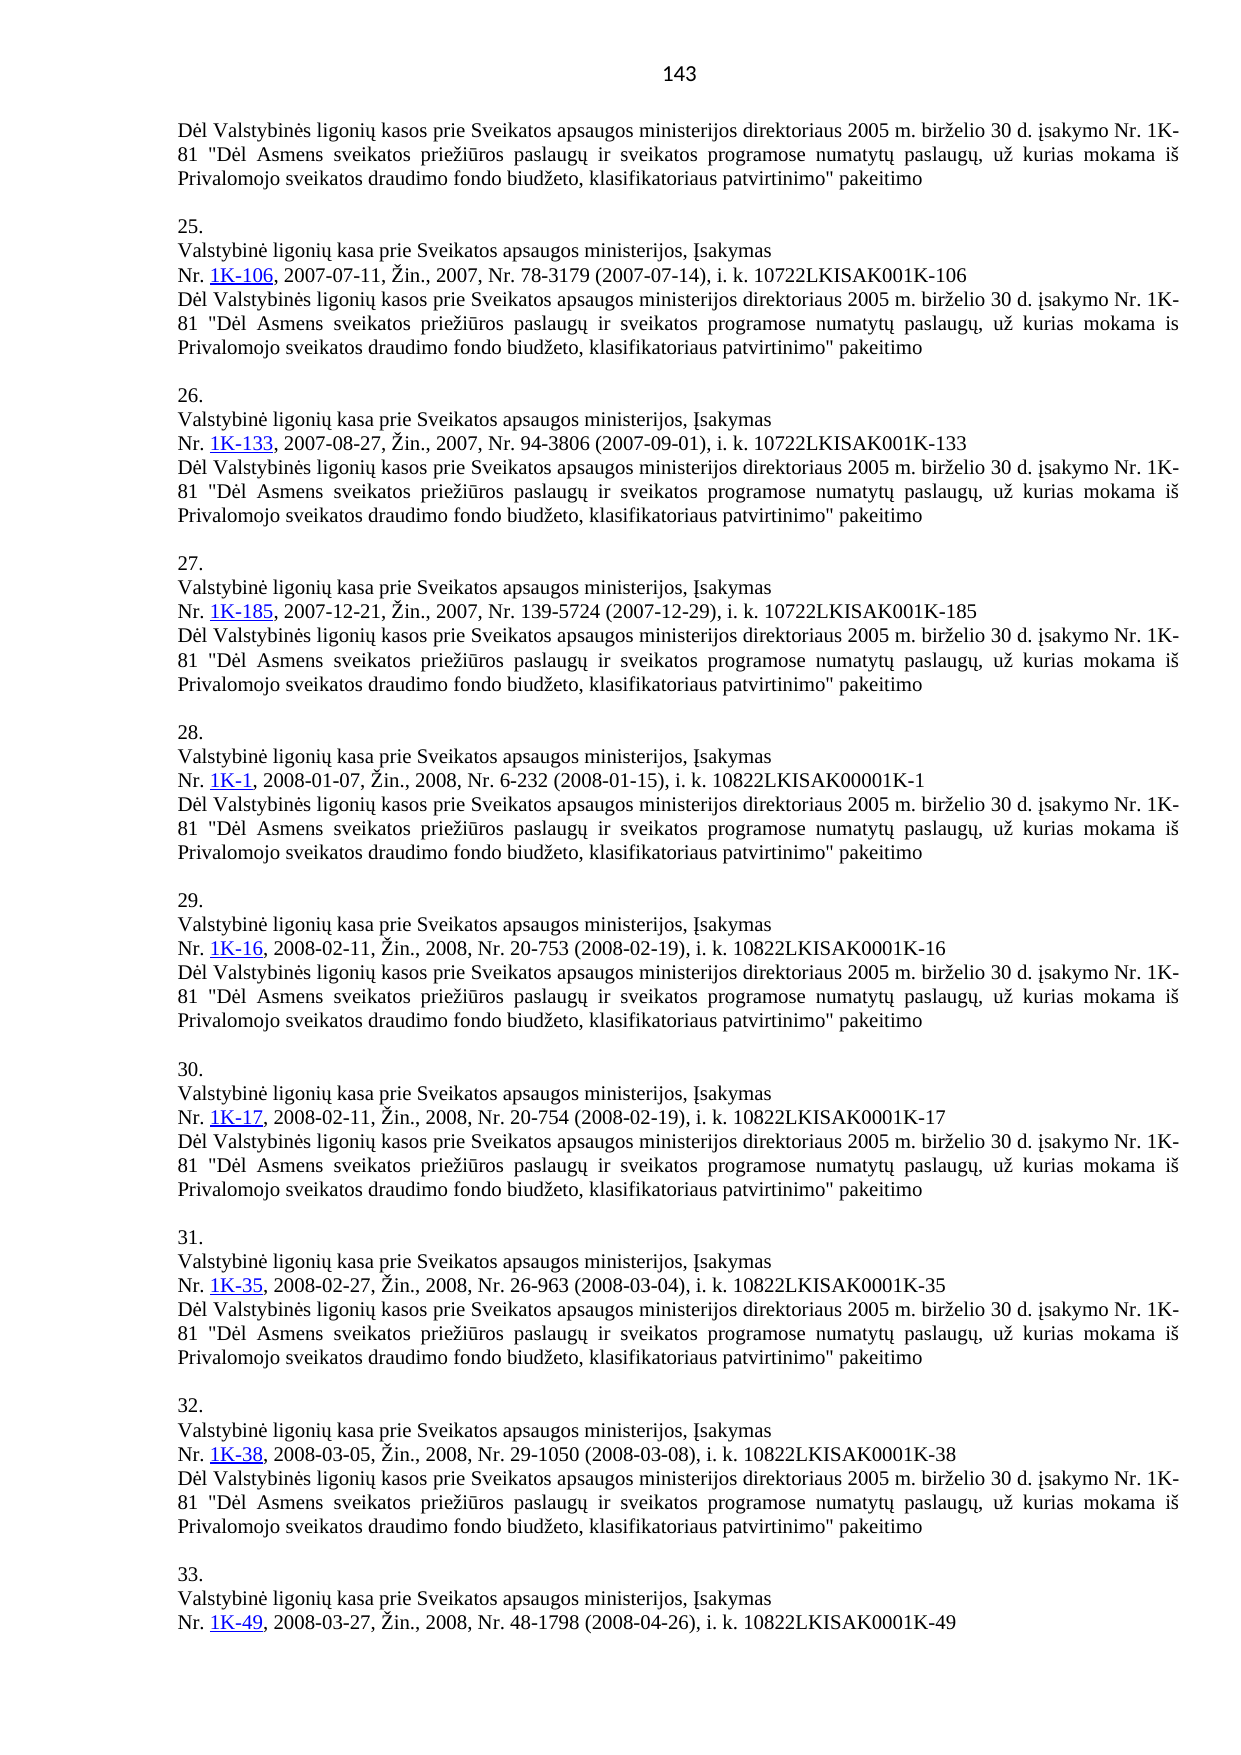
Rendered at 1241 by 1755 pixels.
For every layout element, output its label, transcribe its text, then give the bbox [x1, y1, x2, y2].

text 28. [177, 720, 1181, 744]
text Nr. 1K-35, 2008-02-27, Žin., 2008, Nr. 26-963 (2008-03-04), i. k. 10822LKISAK0001K-35 [177, 1273, 1181, 1297]
text 31. [177, 1225, 1181, 1249]
text Valstybinė ligonių kasa prie Sveikatos apsaugos ministerijos, Įsakymas [177, 575, 1181, 599]
text Nr. 1K-106, 2007-07-11, Žin., 2007, Nr. 78-3179 (2007-07-14), i. k. 10722LKISAK001K-106 [177, 262, 1181, 287]
text Dėl Valstybinės ligonių kasos prie Sveikatos apsaugos ministerijos direktoriaus 2005 m. birželio 30 d. įsakymo Nr. 1K-81 "Dėl Asmens sveikatos priežiūros paslaugų ir sveikatos programose numatytų paslaugų, už kurias mokama iš Privalomojo sveikatos draudimo fondo biudžeto, klasifikatoriaus patvirtinimo" pakeitimo [177, 1466, 1181, 1538]
text Nr. 1K-185, 2007-12-21, Žin., 2007, Nr. 139-5724 (2007-12-29), i. k. 10722LKISAK001K-185 [177, 599, 1181, 623]
text Valstybinė ligonių kasa prie Sveikatos apsaugos ministerijos, Įsakymas [177, 912, 1181, 936]
text Valstybinė ligonių kasa prie Sveikatos apsaugos ministerijos, Įsakymas [177, 407, 1181, 431]
text Dėl Valstybinės ligonių kasos prie Sveikatos apsaugos ministerijos direktoriaus 2005 m. birželio 30 d. įsakymo Nr. 1K-81 "Dėl Asmens sveikatos priežiūros paslaugų ir sveikatos programose numatytų paslaugų, už kurias mokama iš Privalomojo sveikatos draudimo fondo biudžeto, klasifikatoriaus patvirtinimo" pakeitimo [177, 1297, 1181, 1369]
text 27. [177, 551, 1181, 575]
text Valstybinė ligonių kasa prie Sveikatos apsaugos ministerijos, Įsakymas [177, 1417, 1181, 1442]
text Dėl Valstybinės ligonių kasos prie Sveikatos apsaugos ministerijos direktoriaus 2005 m. birželio 30 d. įsakymo Nr. 1K-81 "Dėl Asmens sveikatos priežiūros paslaugų ir sveikatos programose numatytų paslaugų, už kurias mokama iš Privalomojo sveikatos draudimo fondo biudžeto, klasifikatoriaus patvirtinimo" pakeitimo [177, 455, 1181, 527]
text 29. [177, 888, 1181, 912]
text Valstybinė ligonių kasa prie Sveikatos apsaugos ministerijos, Įsakymas [177, 1249, 1181, 1273]
text Dėl Valstybinės ligonių kasos prie Sveikatos apsaugos ministerijos direktoriaus 2005 m. birželio 30 d. įsakymo Nr. 1K-81 "Dėl Asmens sveikatos priežiūros paslaugų ir sveikatos programose numatytų paslaugų, už kurias mokama iš Privalomojo sveikatos draudimo fondo biudžeto, klasifikatoriaus patvirtinimo" pakeitimo [177, 118, 1181, 190]
text 33. [177, 1562, 1181, 1586]
text Nr. 1K-49, 2008-03-27, Žin., 2008, Nr. 48-1798 (2008-04-26), i. k. 10822LKISAK0001K-49 [177, 1610, 1181, 1634]
text Valstybinė ligonių kasa prie Sveikatos apsaugos ministerijos, Įsakymas [177, 744, 1181, 768]
text Nr. 1K-38, 2008-03-05, Žin., 2008, Nr. 29-1050 (2008-03-08), i. k. 10822LKISAK0001K-38 [177, 1442, 1181, 1466]
text Nr. 1K-1, 2008-01-07, Žin., 2008, Nr. 6-232 (2008-01-15), i. k. 10822LKISAK00001K-1 [177, 768, 1181, 792]
text 25. [177, 214, 1181, 238]
text Valstybinė ligonių kasa prie Sveikatos apsaugos ministerijos, Įsakymas [177, 1586, 1181, 1610]
text Dėl Valstybinės ligonių kasos prie Sveikatos apsaugos ministerijos direktoriaus 2005 m. birželio 30 d. įsakymo Nr. 1K-81 "Dėl Asmens sveikatos priežiūros paslaugų ir sveikatos programose numatytų paslaugų, už kurias mokama iš Privalomojo sveikatos draudimo fondo biudžeto, klasifikatoriaus patvirtinimo" pakeitimo [177, 623, 1181, 696]
text 26. [177, 383, 1181, 407]
text Dėl Valstybinės ligonių kasos prie Sveikatos apsaugos ministerijos direktoriaus 2005 m. birželio 30 d. įsakymo Nr. 1K-81 "Dėl Asmens sveikatos priežiūros paslaugų ir sveikatos programose numatytų paslaugų, už kurias mokama iš Privalomojo sveikatos draudimo fondo biudžeto, klasifikatoriaus patvirtinimo" pakeitimo [177, 1129, 1181, 1201]
text Valstybinė ligonių kasa prie Sveikatos apsaugos ministerijos, Įsakymas [177, 238, 1181, 262]
text Valstybinė ligonių kasa prie Sveikatos apsaugos ministerijos, Įsakymas [177, 1081, 1181, 1105]
text Nr. 1K-17, 2008-02-11, Žin., 2008, Nr. 20-754 (2008-02-19), i. k. 10822LKISAK0001K-17 [177, 1105, 1181, 1129]
text 32. [177, 1393, 1181, 1417]
text Dėl Valstybinės ligonių kasos prie Sveikatos apsaugos ministerijos direktoriaus 2005 m. birželio 30 d. įsakymo Nr. 1K-81 "Dėl Asmens sveikatos priežiūros paslaugų ir sveikatos programose numatytų paslaugų, už kurias mokama iš Privalomojo sveikatos draudimo fondo biudžeto, klasifikatoriaus patvirtinimo" pakeitimo [177, 960, 1181, 1032]
text Dėl Valstybinės ligonių kasos prie Sveikatos apsaugos ministerijos direktoriaus 2005 m. birželio 30 d. įsakymo Nr. 1K-81 "Dėl Asmens sveikatos priežiūros paslaugų ir sveikatos programose numatytų paslaugų, už kurias mokama is Privalomojo sveikatos draudimo fondo biudžeto, klasifikatoriaus patvirtinimo" pakeitimo [177, 287, 1181, 359]
text Nr. 1K-133, 2007-08-27, Žin., 2007, Nr. 94-3806 (2007-09-01), i. k. 10722LKISAK001K-133 [177, 431, 1181, 455]
text Dėl Valstybinės ligonių kasos prie Sveikatos apsaugos ministerijos direktoriaus 2005 m. birželio 30 d. įsakymo Nr. 1K-81 "Dėl Asmens sveikatos priežiūros paslaugų ir sveikatos programose numatytų paslaugų, už kurias mokama iš Privalomojo sveikatos draudimo fondo biudžeto, klasifikatoriaus patvirtinimo" pakeitimo [177, 792, 1181, 864]
text 30. [177, 1057, 1181, 1081]
text Nr. 1K-16, 2008-02-11, Žin., 2008, Nr. 20-753 (2008-02-19), i. k. 10822LKISAK0001K-16 [177, 936, 1181, 960]
